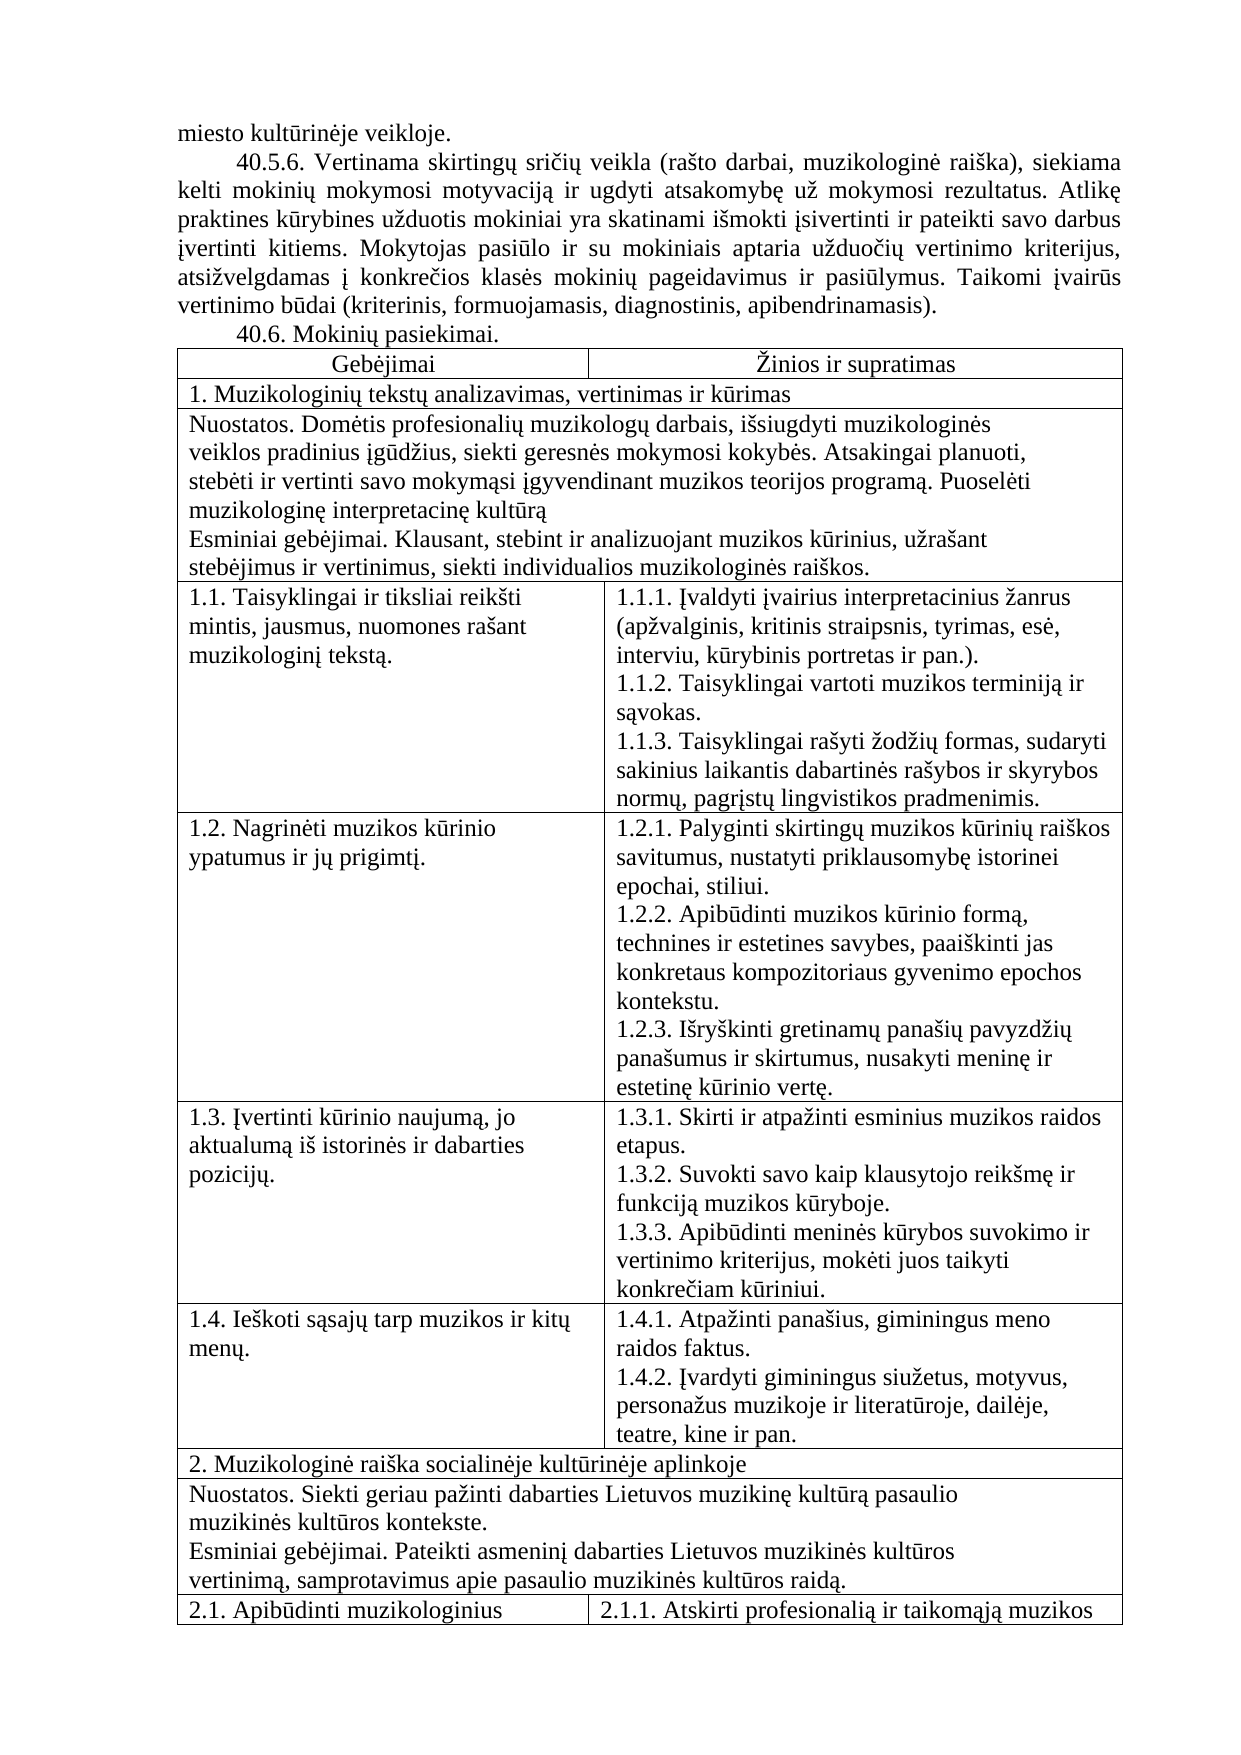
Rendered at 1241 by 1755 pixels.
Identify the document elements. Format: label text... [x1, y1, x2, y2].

table_cell 1. Muzikologinių tekstų analizavimas, vertinimas ir kūrimas [178, 379, 1076, 408]
table_cell 1.4.1. Atpažinti panašius, giminingus meno raidos faktus. 1.4.2. Įvardyti giminingus siužetus, motyvus, personažus muzikoje ir literatūroje, dailėje, teatre, kine ir pan. [605, 1304, 1122, 1448]
table_header Žinios ir supratimas [589, 349, 1122, 378]
table_cell Nuostatos. Domėtis profesionalių muzikologų darbais, išsiugdyti muzikologinės veiklos pradinius įgūdžius, siekti geresnės mokymosi kokybės. Atsakingai planuoti, stebėti ir vertinti savo mokymąsi įgyvendinant muzikos teorijos programą. Puoselėti muzikologinę interpretacinę kultūrą Esminiai gebėjimai. Klausant, stebint ir analizuojant muzikos kūrinius, užrašant stebėjimus ir vertinimus, siekti individualios muzikologinės raiškos. [178, 409, 1076, 581]
table_cell 2.1. Apibūdinti muzikologinius [178, 1595, 588, 1623]
table_cell [1076, 409, 1122, 581]
table_cell 2. Muzikologinė raiška socialinėje kultūrinėje aplinkoje [178, 1449, 1063, 1478]
table_cell 1.3. Įvertinti kūrinio naujumą, jo aktualumą iš istorinės ir dabarties pozicijų. [178, 1102, 604, 1303]
table_cell Nuostatos. Siekti geriau pažinti dabarties Lietuvos muzikinę kultūrą pasaulio muzikinės kultūros kontekste. Esminiai gebėjimai. Pateikti asmeninį dabarties Lietuvos muzikinės kultūros vertinimą, samprotavimus apie pasaulio muzikinės kultūros raidą. [178, 1479, 1063, 1594]
table_cell 1.2. Nagrinėti muzikos kūrinio ypatumus ir jų prigimtį. [178, 813, 604, 1101]
table_cell 1.1.1. Įvaldyti įvairius interpretacinius žanrus (apžvalginis, kritinis straipsnis, tyrimas, esė, interviu, kūrybinis portretas ir pan.). 1.1.2. Taisyklingai vartoti muzikos terminiją ir sąvokas. 1.1.3. Taisyklingai rašyti žodžių formas, sudaryti sakinius laikantis dabartinės rašybos ir skyrybos normų, pagrįstų lingvistikos pradmenimis. [605, 582, 1122, 812]
table_cell 1.2.1. Palyginti skirtingų muzikos kūrinių raiškos savitumus, nustatyti priklausomybę istorinei epochai, stiliui. 1.2.2. Apibūdinti muzikos kūrinio formą, technines ir estetines savybes, paaiškinti jas konkretaus kompozitoriaus gyvenimo epochos kontekstu. 1.2.3. Išryškinti gretinamų panašių pavyzdžių panašumus ir skirtumus, nusakyti meninę ir estetinę kūrinio vertę. [605, 813, 1122, 1101]
text miesto kultūrinėje veikloje. [177, 118, 1122, 147]
table_cell 1.1. Taisyklingai ir tiksliai reikšti mintis, jausmus, nuomones rašant muzikologinį tekstą. [178, 582, 604, 812]
table_cell [1076, 379, 1122, 408]
table_cell 1.4. Ieškoti sąsajų tarp muzikos ir kitų menų. [178, 1304, 604, 1448]
text 40.5.6. Vertinama skirtingų sričių veikla (rašto darbai, muzikologinė raiška), siekiama kelti mokinių mokymosi motyvaciją ir ugdyti atsakomybę už mokymosi rezultatus. Atlikę praktines kūrybines užduotis mokiniai yra skatinami išmokti įsivertinti ir pateikti savo darbus įvertinti kitiems. Mokytojas pasiūlo ir su mokiniais aptaria užduočių vertinimo kriterijus, atsižvelgdamas į konkrečios klasės mokinių pageidavimus ir pasiūlymus. Taikomi įvairūs vertinimo būdai (kriterinis, formuojamasis, diagnostinis, apibendrinamasis). [177, 147, 1122, 319]
table_cell 1.3.1. Skirti ir atpažinti esminius muzikos raidos etapus. 1.3.2. Suvokti savo kaip klausytojo reikšmę ir funkciją muzikos kūryboje. 1.3.3. Apibūdinti meninės kūrybos suvokimo ir vertinimo kriterijus, mokėti juos taikyti konkrečiam kūriniui. [605, 1102, 1122, 1303]
table_header Gebėjimai [178, 349, 588, 378]
table_cell [1063, 1479, 1122, 1594]
table_cell 2.1.1. Atskirti profesionalią ir taikomąją muzikos [589, 1595, 1122, 1623]
table_cell [1063, 1449, 1122, 1478]
text 40.6. Mokinių pasiekimai. [177, 319, 1122, 348]
